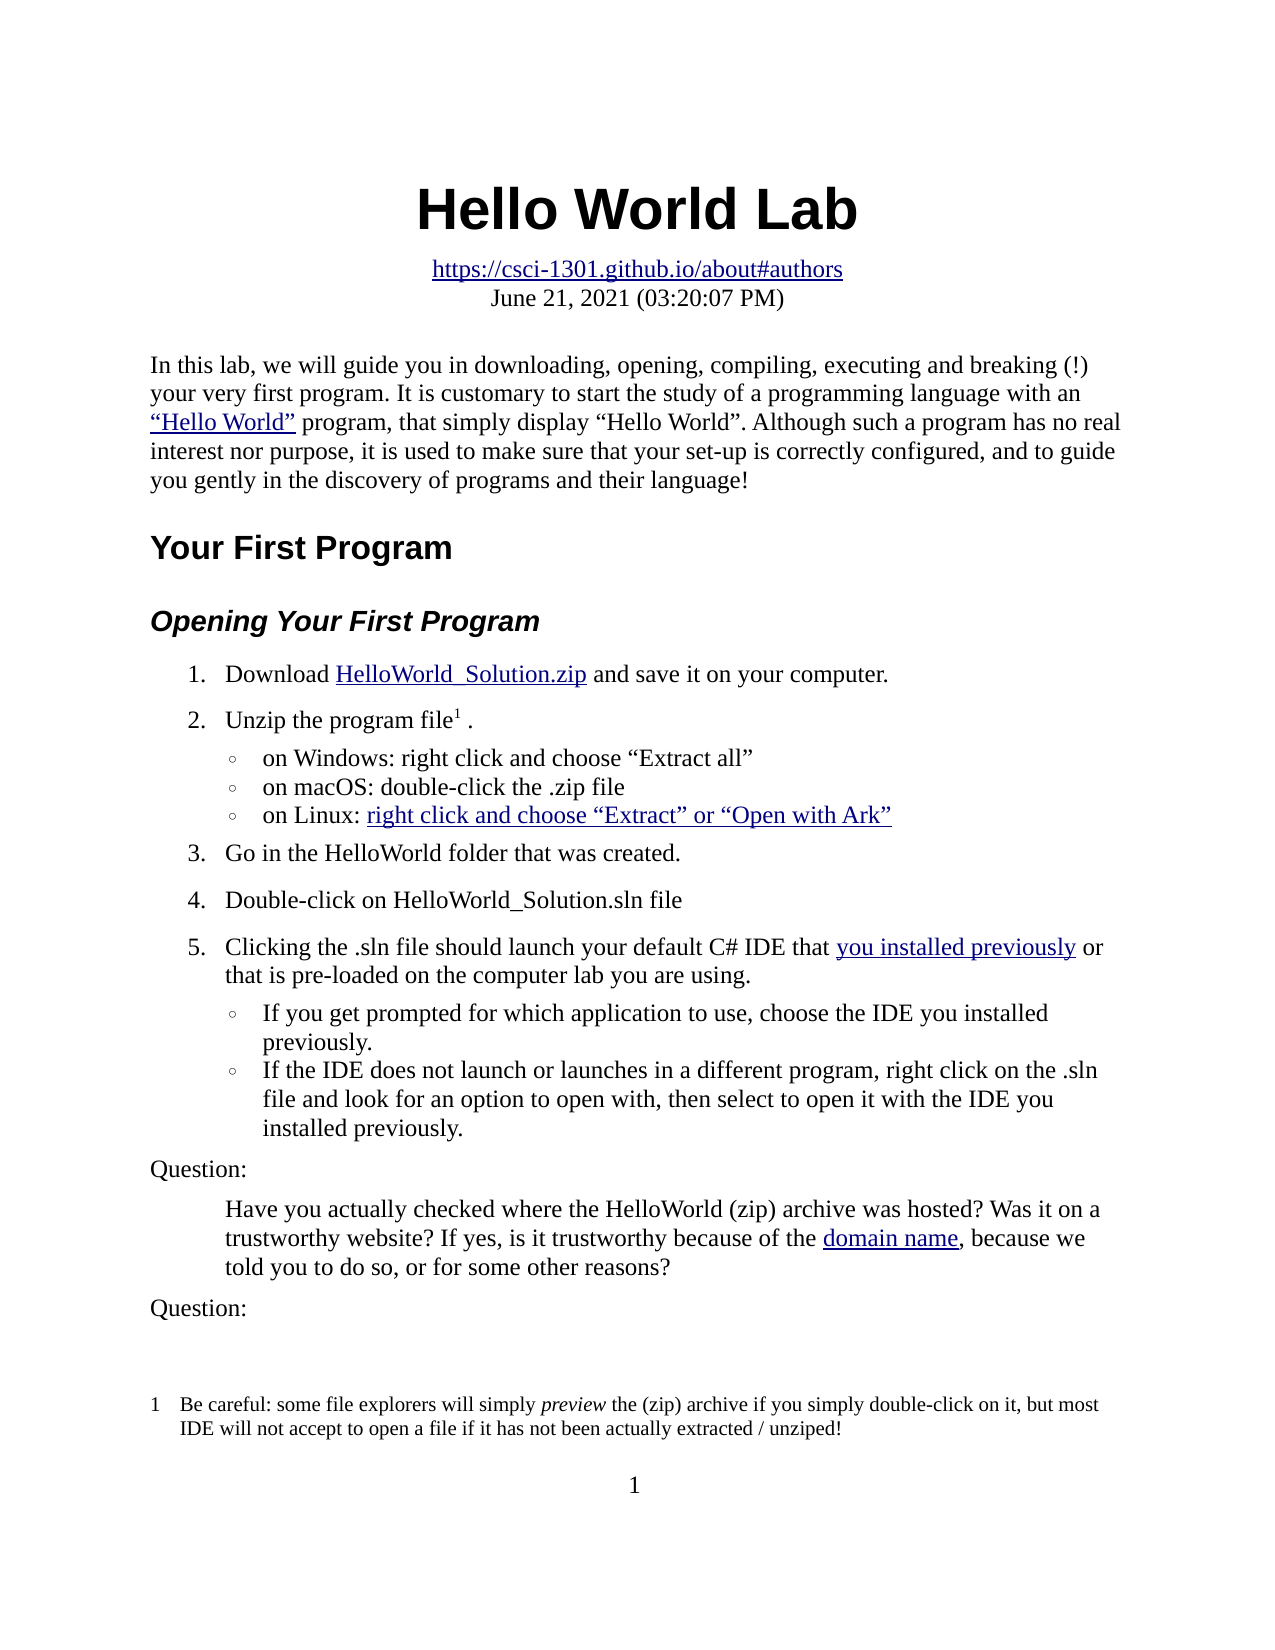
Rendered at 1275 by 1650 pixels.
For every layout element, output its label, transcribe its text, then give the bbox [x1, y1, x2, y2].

text In this lab, we will guide you in downloading, opening, compiling, executing and breaking (!) your very first program. It is customary to start the study of a programming language with an “Hello World” program, that simply display “Hello World”. Although such a program has no real interest nor purpose, it is used to make sure that your set-up is correctly configured, and to guide you gently in the discovery of programs and their language! [150, 350, 1125, 493]
title Hello World Lab [150, 175, 1125, 242]
subtitle Your First Program [150, 527, 1125, 566]
list on Linux: right click and choose “Extract” or “Open with Ark” [225, 801, 1125, 829]
text Have you actually checked where the HelloWorld (zip) archive was hosted? Was it on a trustworthy website? If yes, is it trustworthy because of the domain name, because we told you to do so, or for some other reasons? [225, 1194, 1125, 1281]
text June 21, 2021 (03:20:07 PM) [150, 283, 1125, 312]
text https://csci-1301.github.io/about#authors [150, 254, 1125, 283]
list If you get prompted for which application to use, choose the IDE you installed previously. [225, 998, 1125, 1056]
text Question: [150, 1154, 1125, 1182]
subtitle Opening Your First Program [150, 604, 1125, 637]
list Download HelloWorld_Solution.zip and save it on your computer. [187, 659, 1125, 687]
list Unzip the program file . [187, 705, 1125, 734]
list on macOS: double-click the .zip file [225, 772, 1125, 801]
list Be careful: some file explorers will simply preview the (zip) archive if you simply double-click on it, but most IDE will not accept to open a file if it has not been actually extracted / unziped! [150, 1392, 1125, 1440]
list Double-click on HelloWorld_Solution.sln file [187, 885, 1125, 914]
list Clicking the .sln file should launch your default C# IDE that you installed previously or that is pre-loaded on the computer lab you are using. [187, 932, 1125, 989]
list If the IDE does not launch or launches in a different program, right click on the .sln file and look for an option to open with, then select to open it with the IDE you installed previously. [225, 1056, 1125, 1142]
text Question: [150, 1293, 1125, 1321]
list on Windows: right click and choose “Extract all” [225, 743, 1125, 772]
list Go in the HelloWorld folder that was created. [187, 838, 1125, 867]
